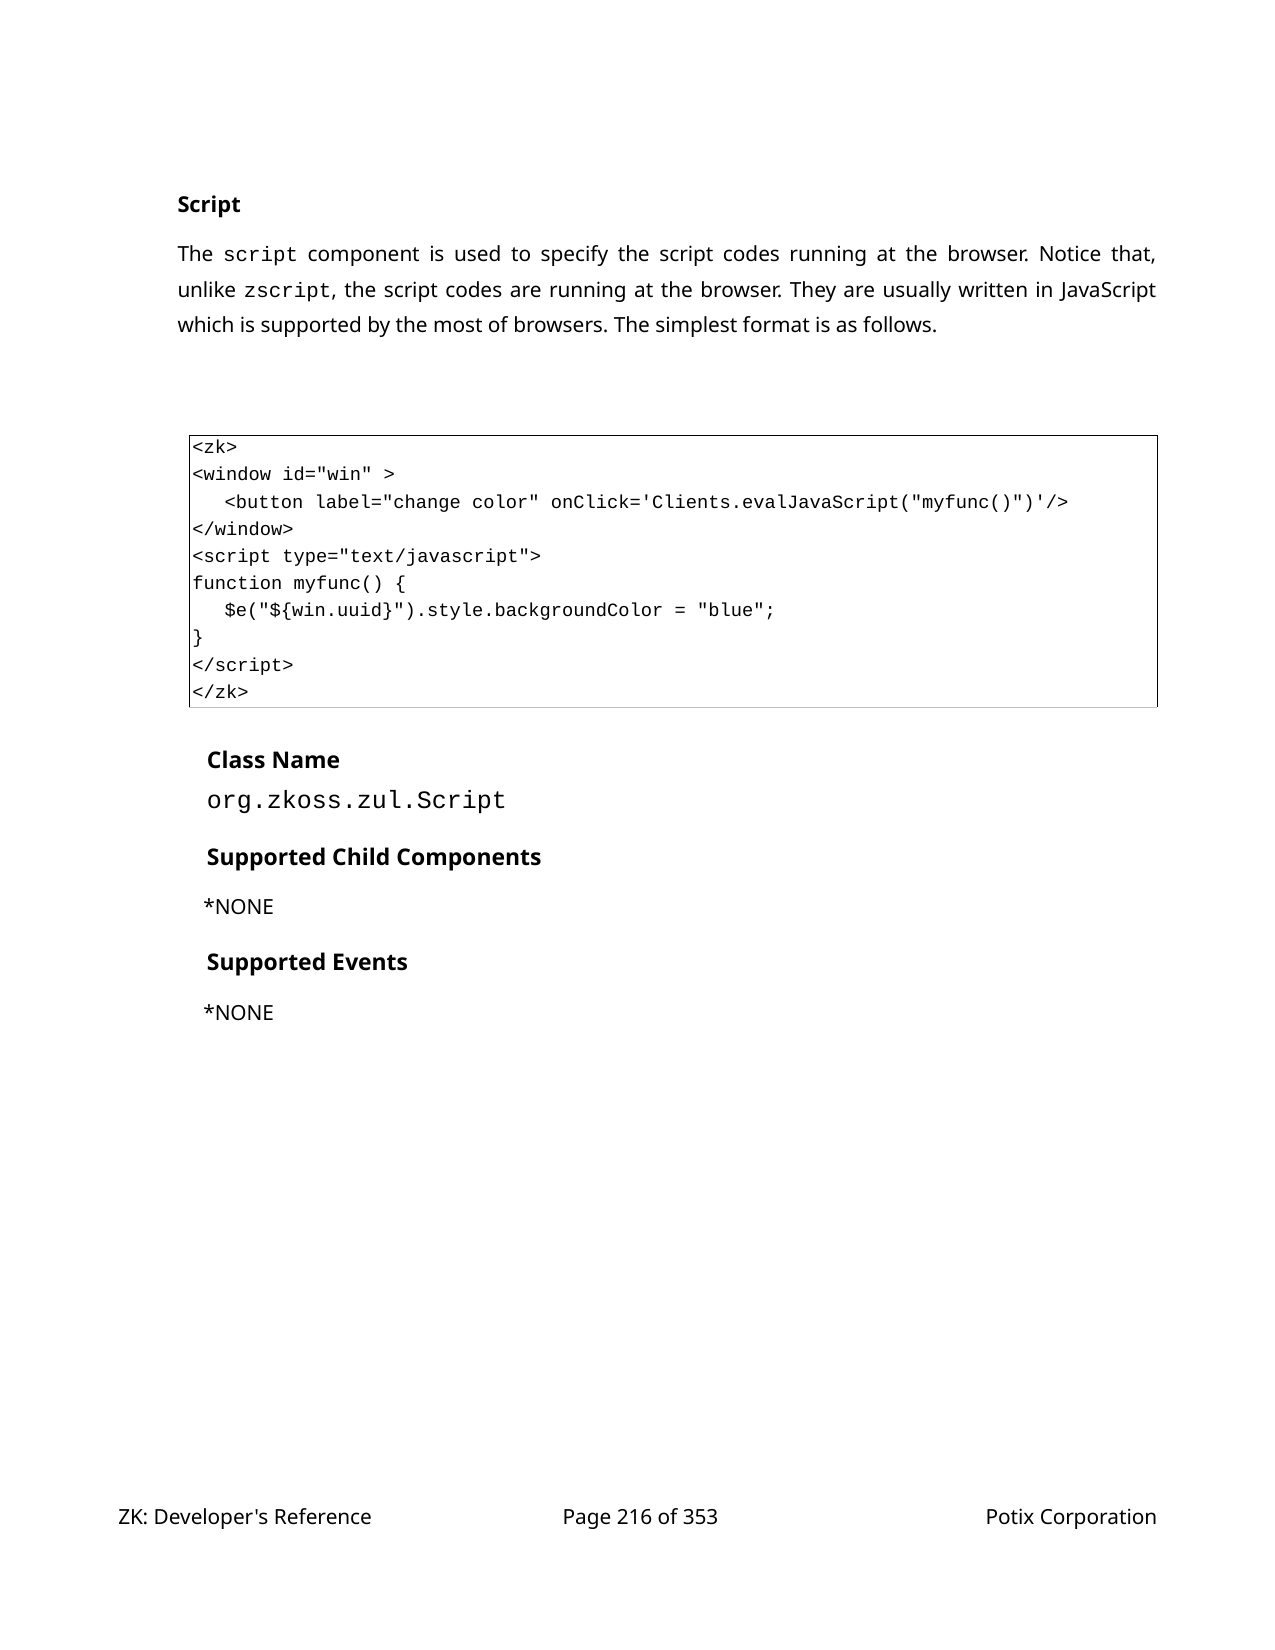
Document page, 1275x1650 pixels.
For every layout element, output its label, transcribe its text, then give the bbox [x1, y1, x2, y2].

text <button label="change color" onClick='Clients.evalJavaScript("myfunc()")'/> [190, 489, 1157, 514]
text org.zkoss.zul.Script [207, 787, 1157, 816]
text $e("${win.uuid}").style.backgroundColor = "blue"; [190, 598, 1157, 622]
text <script type="text/javascript"> [190, 544, 1157, 568]
text </window> [190, 517, 1157, 541]
subtitle Supported Child Components [207, 841, 1157, 872]
text </zk> [190, 680, 1157, 707]
subtitle Supported Events [207, 946, 1157, 977]
subtitle Script [177, 189, 1157, 219]
subtitle Class Name [207, 744, 1157, 775]
text <window id="win" > [190, 462, 1157, 487]
text *NONE [118, 892, 1157, 921]
text } [190, 625, 1157, 650]
text <zk> [190, 436, 1157, 459]
text *NONE [118, 998, 1157, 1026]
text The script component is used to specify the script codes running at the browser. Notice that, unlike zscript, the script codes are running at the browser. They are usually written in JavaScript which is supported by the most of browsers. The simplest format is as follows. [177, 239, 1157, 339]
text </script> [190, 653, 1157, 677]
text function myfunc() { [190, 571, 1157, 595]
